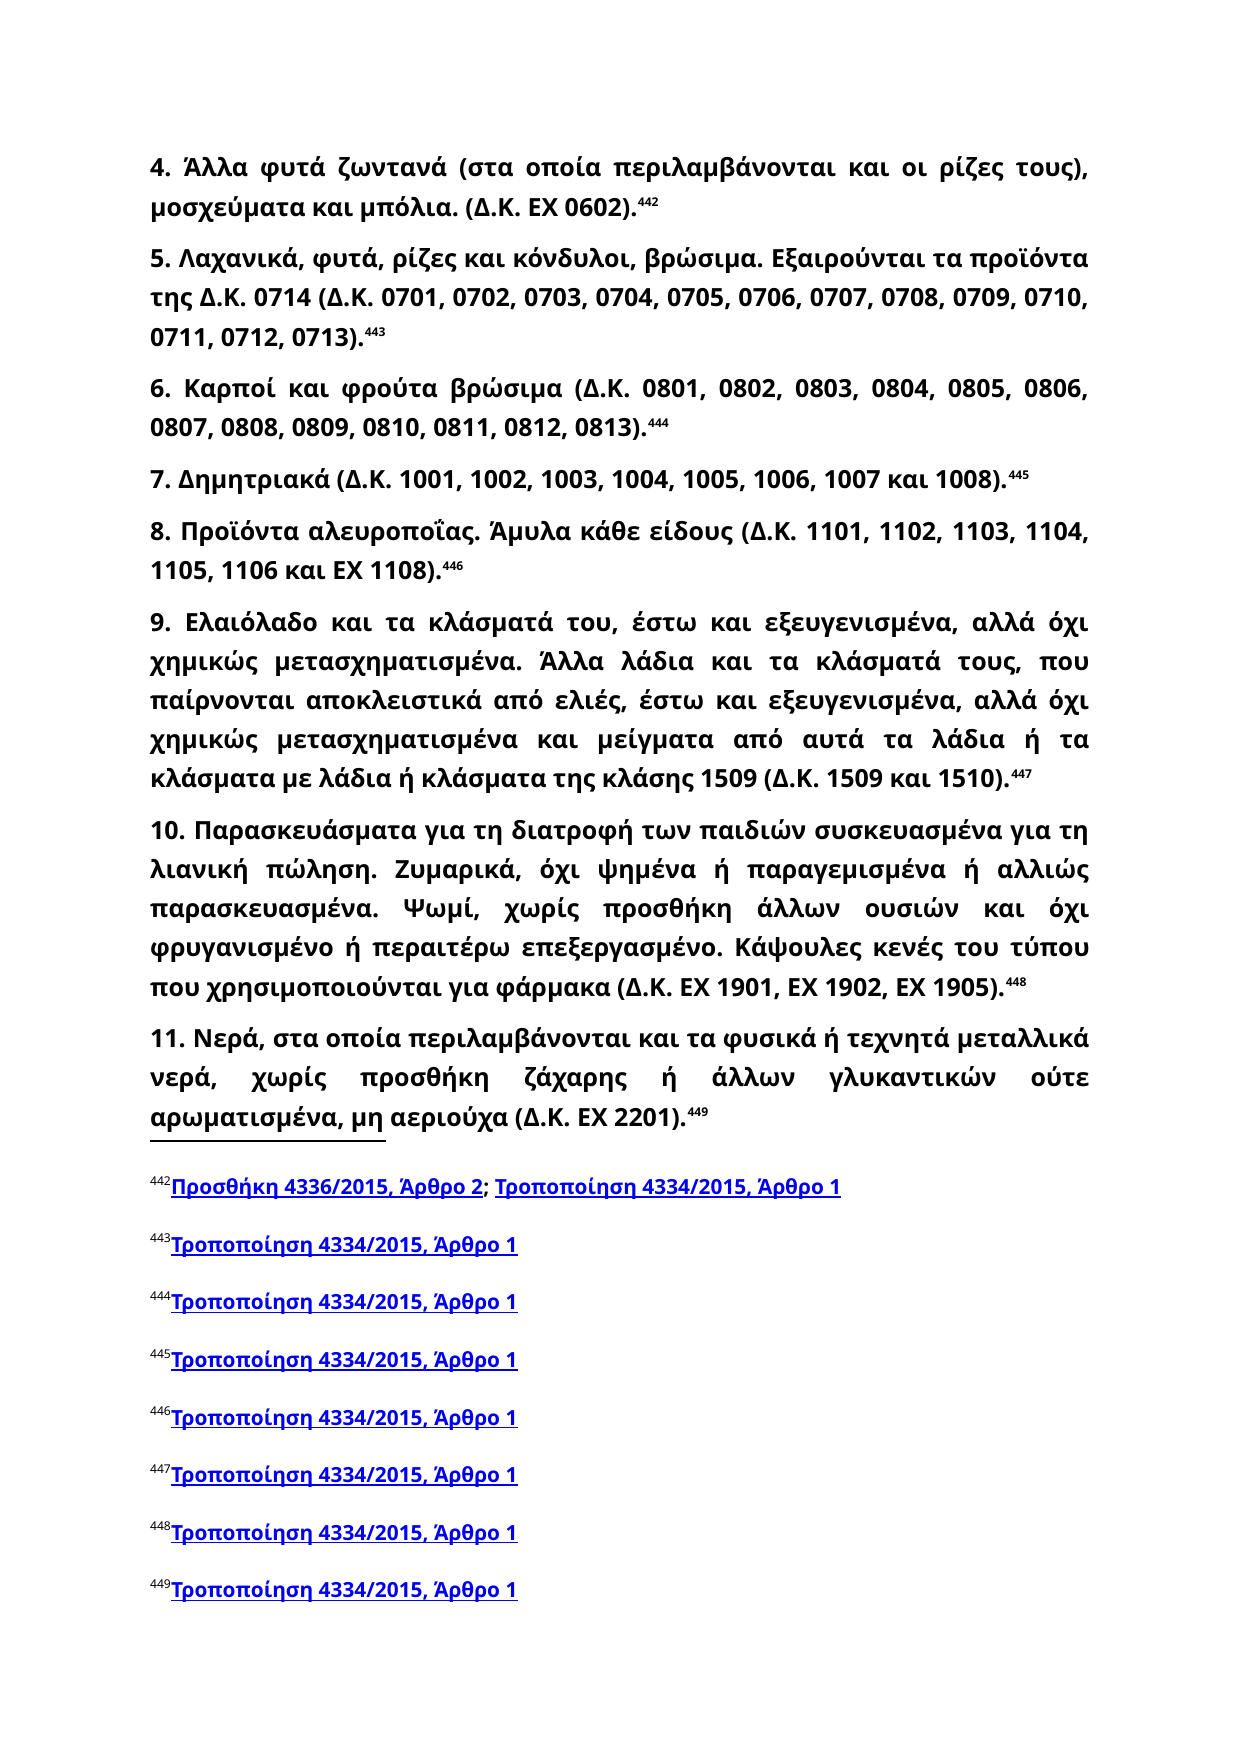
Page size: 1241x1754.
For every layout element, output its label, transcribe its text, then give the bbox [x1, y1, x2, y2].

text Τροποποίηση 4334/2015, Άρθρο 1 [150, 1518, 1090, 1546]
text 9. Ελαιόλαδο και τα κλάσματά του, έστω και εξευγενισμένα, αλλά όχι χημικώς μετασχηματισμένα. Άλλα λάδια και τα κλάσματά τους, που παίρνονται αποκλειστικά από ελιές, έστω και εξευγενισμένα, αλλά όχι χημικώς μετασχηματισμένα και μείγματα από αυτά τα λάδια ή τα κλάσματα με λάδια ή κλάσματα της κλάσης 1509 (Δ.Κ. 1509 και 1510). [150, 604, 1090, 795]
text 7. Δημητριακά (Δ.Κ. 1001, 1002, 1003, 1004, 1005, 1006, 1007 και 1008). [150, 462, 1090, 496]
text 4. Άλλα φυτά ζωντανά (στα οποία περιλαμβάνονται και οι ρίζες τους), μοσχεύματα και μπόλια. (Δ.Κ. ΕΧ 0602). [150, 150, 1090, 223]
text Τροποποίηση 4334/2015, Άρθρο 1 [150, 1345, 1090, 1373]
text Τροποποίηση 4334/2015, Άρθρο 1 [150, 1460, 1090, 1489]
text 10. Παρασκευάσματα για τη διατροφή των παιδιών συσκευασμένα για τη λιανική πώληση. Ζυμαρικά, όχι ψημένα ή παραγεμισμένα ή αλλιώς παρασκευασμένα. Ψωμί, χωρίς προσθήκη άλλων ουσιών και όχι φρυγανισμένο ή περαιτέρω επεξεργασμένο. Κάψουλες κενές του τύπου που χρησιμοποιούνται για φάρμακα (Δ.Κ. ΕΧ 1901, ΕΧ 1902, ΕΧ 1905). [150, 812, 1090, 1003]
text Τροποποίηση 4334/2015, Άρθρο 1 [150, 1230, 1090, 1258]
text Τροποποίηση 4334/2015, Άρθρο 1 [150, 1576, 1090, 1604]
text 6. Καρποί και φρούτα βρώσιμα (Δ.Κ. 0801, 0802, 0803, 0804, 0805, 0806, 0807, 0808, 0809, 0810, 0811, 0812, 0813). [150, 371, 1090, 444]
text Τροποποίηση 4334/2015, Άρθρο 1 [150, 1403, 1090, 1431]
text Τροποποίηση 4334/2015, Άρθρο 1 [150, 1287, 1090, 1316]
text 8. Προϊόντα αλευροποΐας. Άμυλα κάθε είδους (Δ.Κ. 1101, 1102, 1103, 1104, 1105, 1106 και ΕΧ 1108). [150, 513, 1090, 587]
text 11. Νερά, στα οποία περιλαμβάνονται και τα φυσικά ή τεχνητά μεταλλικά νερά, χωρίς προσθήκη ζάχαρης ή άλλων γλυκαντικών ούτε αρωματισμένα, μη αεριούχα (Δ.Κ. ΕΧ 2201). [150, 1021, 1090, 1133]
text Προσθήκη 4336/2015, Άρθρο 2; Τροποποίηση 4334/2015, Άρθρο 1 [150, 1172, 1090, 1201]
text 5. Λαχανικά, φυτά, ρίζες και κόνδυλοι, βρώσιμα. Εξαιρούνται τα προϊόντα της Δ.Κ. 0714 (Δ.Κ. 0701, 0702, 0703, 0704, 0705, 0706, 0707, 0708, 0709, 0710, 0711, 0712, 0713). [150, 241, 1090, 353]
